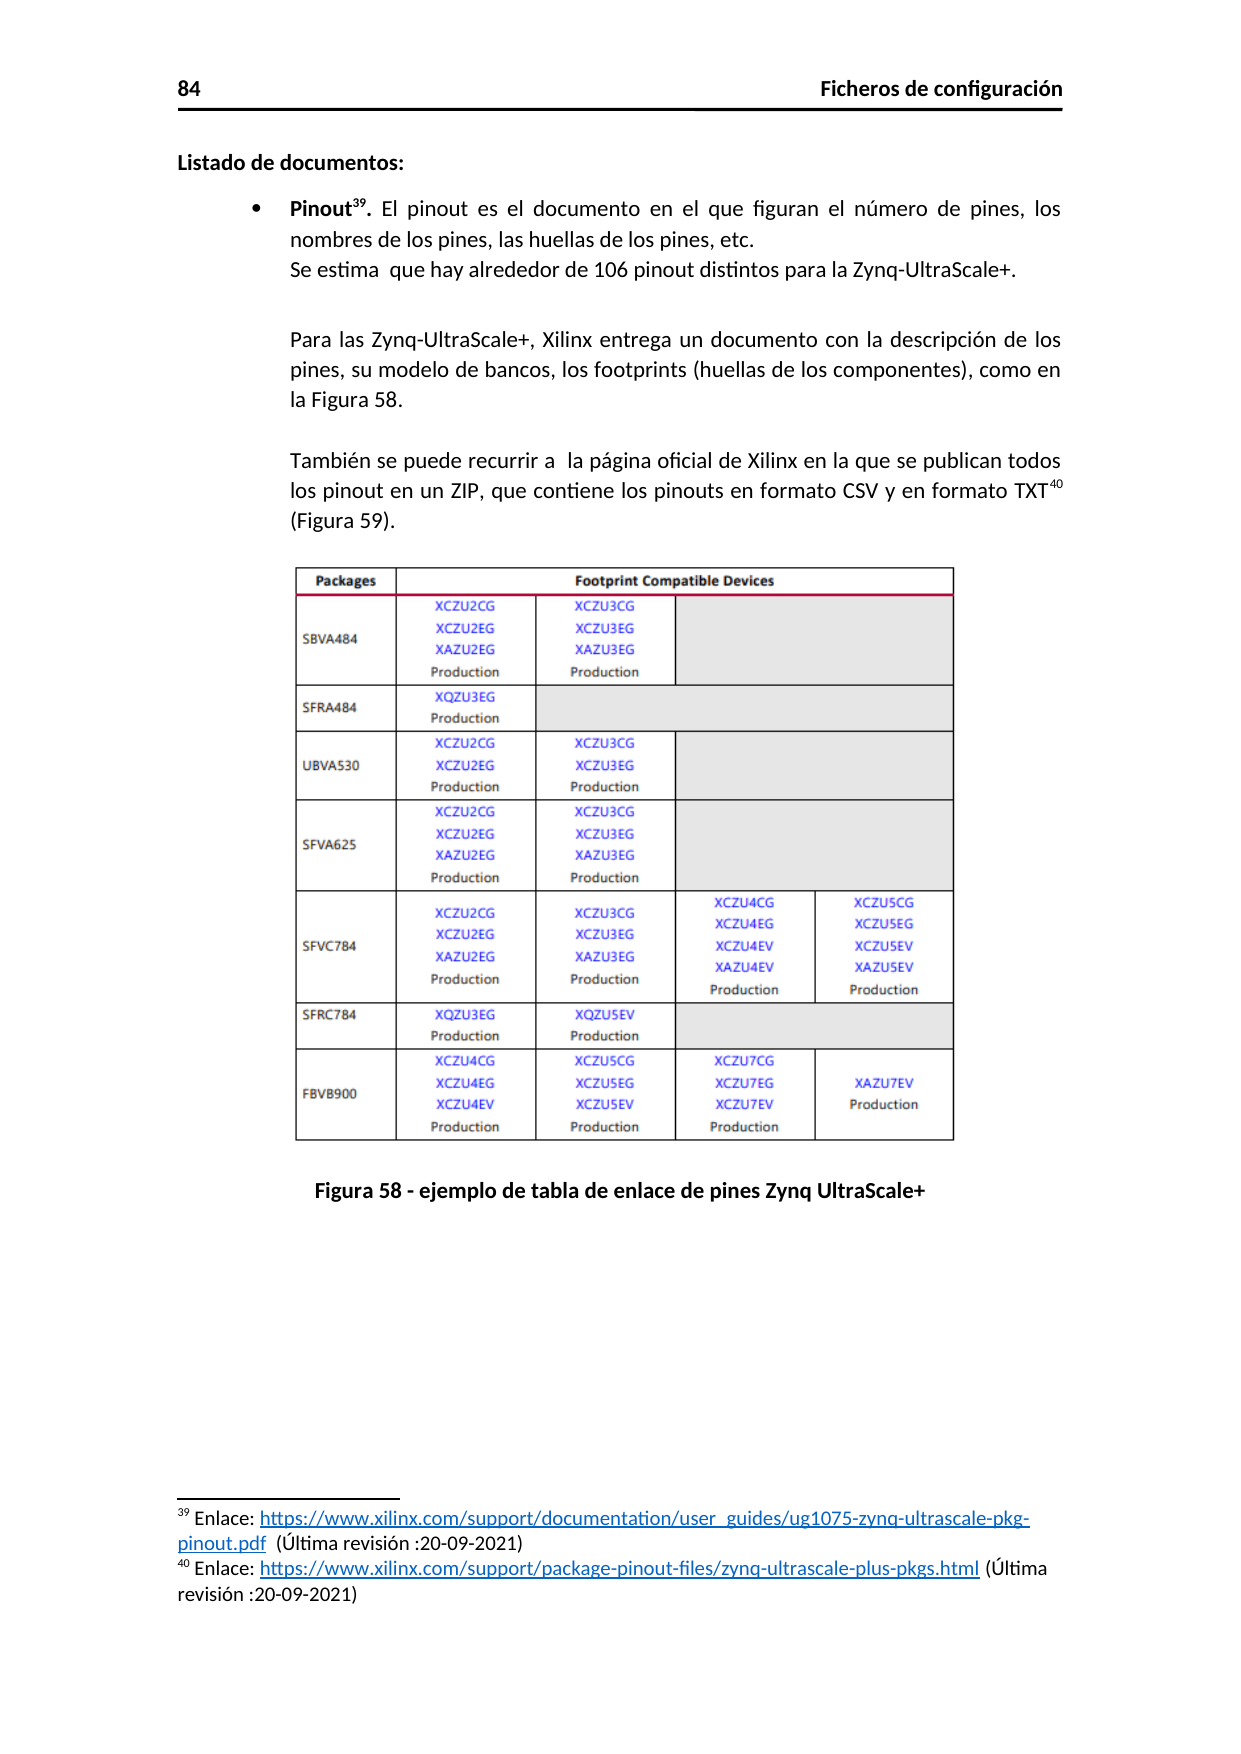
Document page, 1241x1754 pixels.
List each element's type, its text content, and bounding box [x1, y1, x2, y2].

list Se estima que hay alrededor de 106 pinout distintos para la Zynq-UltraScale+. [290, 255, 1063, 283]
list Pinout. El pinout es el documento en el que figuran el número de pines, los nombres de los pines, las huellas de los pines, etc. [252, 194, 1063, 253]
text Listado de documentos: [177, 148, 1063, 176]
picture [289, 566, 978, 1150]
list Enlace: https://www.xilinx.com/support/documentation/user_guides/ug1075-zynq-ultrascale-pkg-pinout.pdf (Última revisión :20-09-2021) [177, 1505, 1063, 1556]
list Para las Zynq-UltraScale+, Xilinx entrega un documento con la descripción de los pines, su modelo de bancos, los footprints (huellas de los componentes), como en la Figura 58. [290, 325, 1063, 413]
text Enlace: https://www.xilinx.com/support/package-pinout-files/zynq-ultrascale-plus-pkgs.html (Última revisión :20-09-2021) [177, 1556, 1063, 1606]
text Figura 58 - ejemplo de tabla de enlace de pines Zynq UltraScale+ [177, 1177, 1063, 1204]
list También se puede recurrir a la página oficial de Xilinx en la que se publican todos los pinout en un ZIP, que contiene los pinouts en formato CSV y en formato TXT (Figura 59). [290, 446, 1063, 534]
